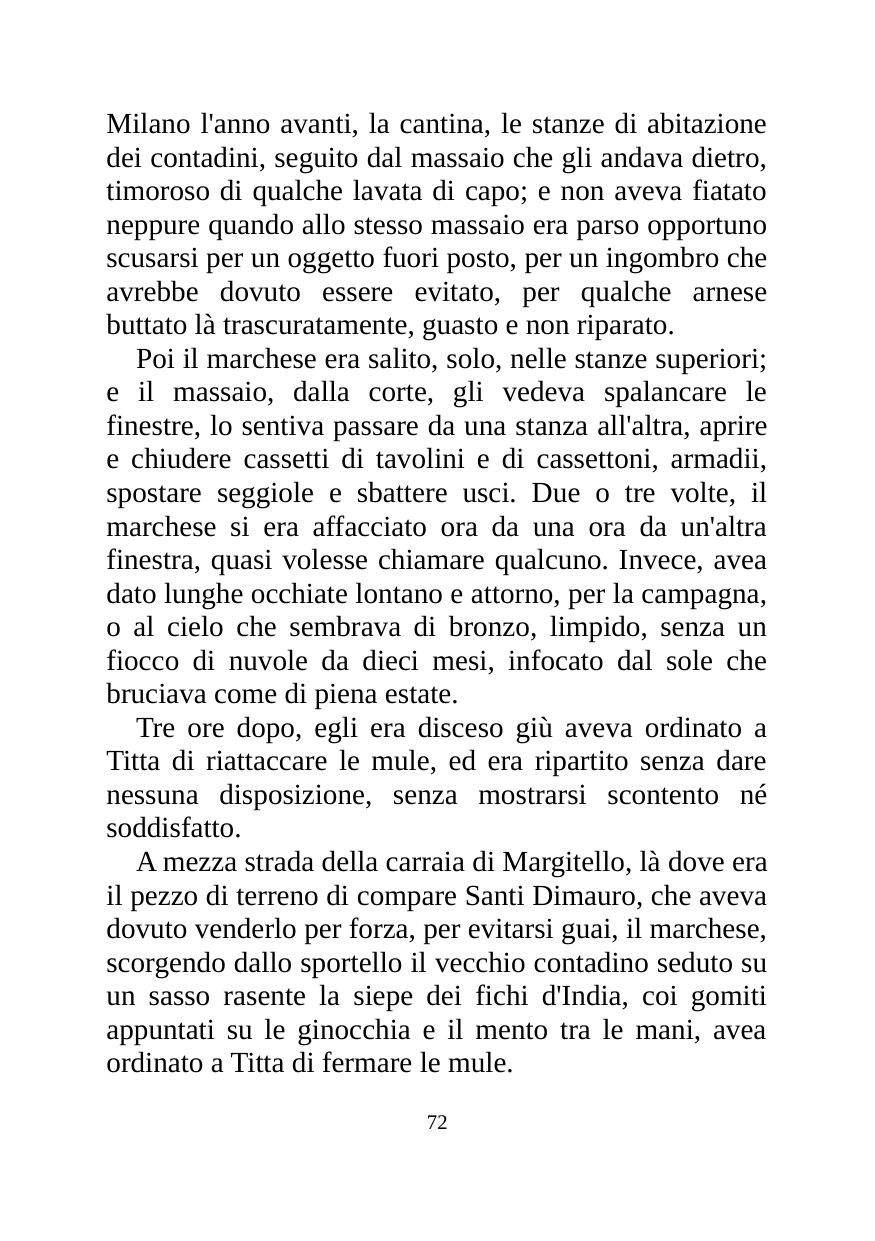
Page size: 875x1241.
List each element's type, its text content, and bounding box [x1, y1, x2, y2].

text Milano l'anno avanti, la cantina, le stanze di abitazione dei contadini, seguito dal massaio che gli andava dietro, timoroso di qualche lavata di capo; e non aveva fiatato neppure quando allo stesso massaio era parso opportuno scusarsi per un oggetto fuori posto, per un ingombro che avrebbe dovuto essere evitato, per qualche arnese buttato là trascuratamente, guasto e non riparato. [106, 106, 768, 341]
text Tre ore dopo, egli era disceso giù aveva ordinato a Titta di riattaccare le mule, ed era ripartito senza dare nessuna disposizione, senza mostrarsi scontento né soddisfatto. [106, 710, 768, 844]
text Poi il marchese era salito, solo, nelle stanze superiori; e il massaio, dalla corte, gli vedeva spalancare le finestre, lo sentiva passare da una stanza all'altra, aprire e chiudere cassetti di tavolini e di cassettoni, armadii, spostare seggiole e sbattere usci. Due o tre volte, il marchese si era affacciato ora da una ora da un'altra finestra, quasi volesse chiamare qualcuno. Invece, avea dato lunghe occhiate lontano e attorno, per la campagna, o al cielo che sembrava di bronzo, limpido, senza un fiocco di nuvole da dieci mesi, infocato dal sole che bruciava come di piena estate. [106, 341, 768, 710]
text A mezza strada della carraia di Margitello, là dove era il pezzo di terreno di compare Santi Dimauro, che aveva dovuto venderlo per forza, per evitarsi guai, il marchese, scorgendo dallo sportello il vecchio contadino seduto su un sasso rasente la siepe dei fichi d'India, coi gomiti appuntati su le ginocchia e il mento tra le mani, avea ordinato a Titta di fermare le mule. [106, 844, 768, 1079]
